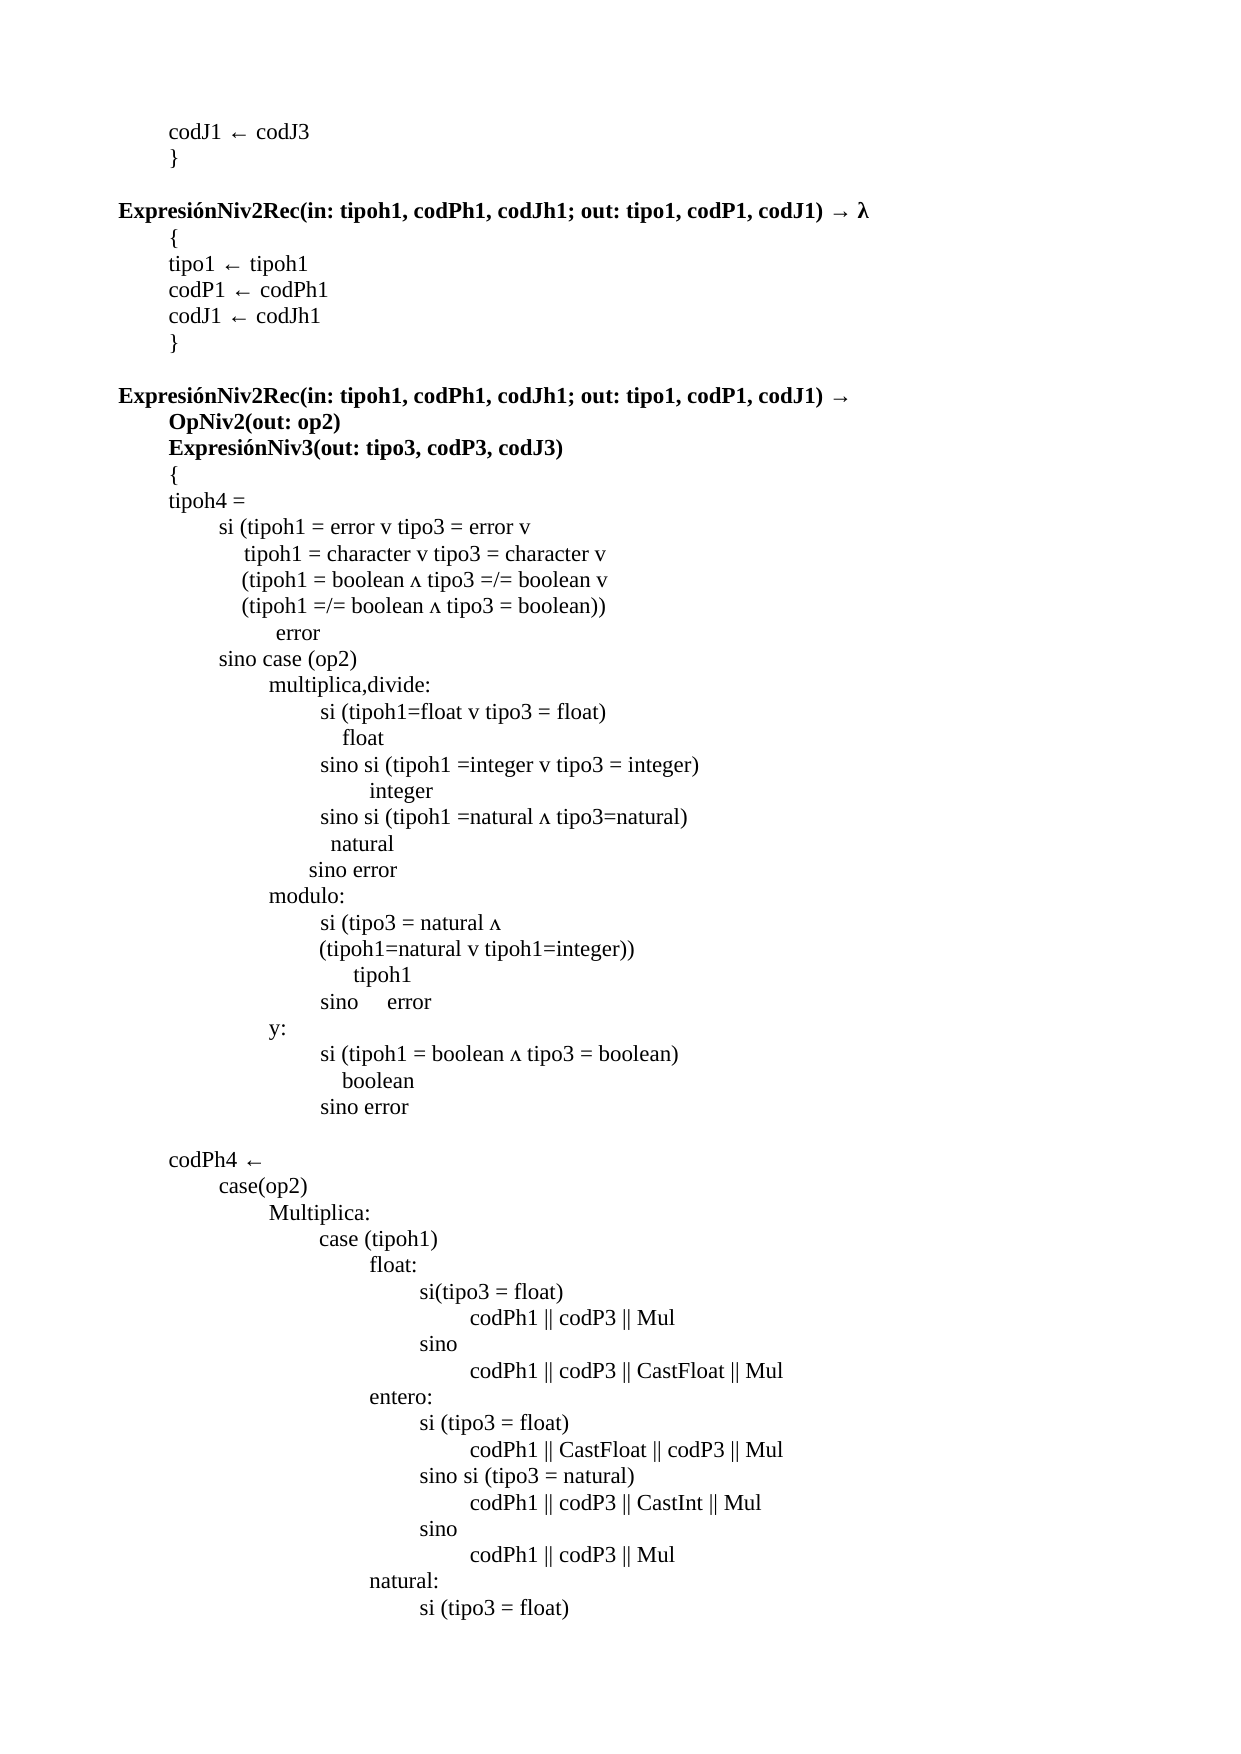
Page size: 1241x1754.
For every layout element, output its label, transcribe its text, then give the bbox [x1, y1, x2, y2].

text boolean [118, 1067, 1122, 1093]
text codPh1 || codP3 || CastInt || Mul [118, 1488, 1122, 1515]
text si (tipo3 = float) [118, 1594, 1122, 1620]
text tipoh4 = [118, 487, 1122, 513]
text codJ1 ← codJ3 [118, 118, 1122, 144]
text si(tipo3 = float) [118, 1278, 1122, 1304]
text error [118, 619, 1122, 645]
text sino si (tipoh1 =integer v tipo3 = integer) [118, 751, 1122, 777]
text case (tipoh1) [118, 1225, 1122, 1251]
text (tipoh1 =/= boolean ᴧ tipo3 = boolean)) [118, 592, 1122, 619]
text tipo1 ← tipoh1 [118, 250, 1122, 276]
text tipoh1 = character v tipo3 = character v [118, 540, 1122, 566]
text float [118, 724, 1122, 751]
text } [118, 144, 1122, 171]
text codPh1 || codP3 || Mul [118, 1541, 1122, 1568]
text codJ1 ← codJh1 [118, 303, 1122, 329]
text sino error [118, 1093, 1122, 1119]
text si (tipo3 = float) [118, 1409, 1122, 1436]
text float: [118, 1251, 1122, 1278]
text sino case (op2) [118, 645, 1122, 672]
text codPh4 ← [118, 1146, 1122, 1172]
text sino si (tipo3 = natural) [118, 1462, 1122, 1488]
text si (tipoh1=float v tipo3 = float) [118, 698, 1122, 724]
text sino si (tipoh1 =natural ᴧ tipo3=natural) [118, 803, 1122, 830]
text Multiplica: [118, 1199, 1122, 1225]
text si (tipoh1 = boolean ᴧ tipo3 = boolean) [118, 1041, 1122, 1067]
text } [118, 329, 1122, 355]
text (tipoh1=natural v tipoh1=integer)) [118, 935, 1122, 961]
text y: [118, 1014, 1122, 1041]
text ExpresiónNiv2Rec(in: tipoh1, codPh1, codJh1; out: tipo1, codP1, codJ1) → λ [118, 197, 1122, 223]
text sino error [118, 988, 1122, 1014]
text ExpresiónNiv2Rec(in: tipoh1, codPh1, codJh1; out: tipo1, codP1, codJ1) → [118, 382, 1122, 408]
text { [118, 223, 1122, 250]
text entero: [118, 1383, 1122, 1409]
text natural [118, 830, 1122, 856]
text sino error [118, 856, 1122, 882]
text multiplica,divide: [118, 672, 1122, 698]
text codPh1 || codP3 || Mul [118, 1304, 1122, 1330]
text tipoh1 [118, 961, 1122, 988]
text (tipoh1 = boolean ᴧ tipo3 =/= boolean v [118, 566, 1122, 592]
text OpNiv2(out: op2) [118, 408, 1122, 434]
text sino [118, 1330, 1122, 1357]
text codP1 ← codPh1 [118, 276, 1122, 303]
text natural: [118, 1568, 1122, 1594]
text integer [118, 777, 1122, 803]
text { [118, 461, 1122, 487]
text codPh1 || CastFloat || codP3 || Mul [118, 1436, 1122, 1462]
text sino [118, 1515, 1122, 1541]
text si (tipoh1 = error v tipo3 = error v [118, 513, 1122, 540]
text ExpresiónNiv3(out: tipo3, codP3, codJ3) [118, 434, 1122, 461]
text modulo: [118, 882, 1122, 909]
text si (tipo3 = natural ᴧ [118, 909, 1122, 935]
text codPh1 || codP3 || CastFloat || Mul [118, 1357, 1122, 1383]
text case(op2) [118, 1172, 1122, 1199]
